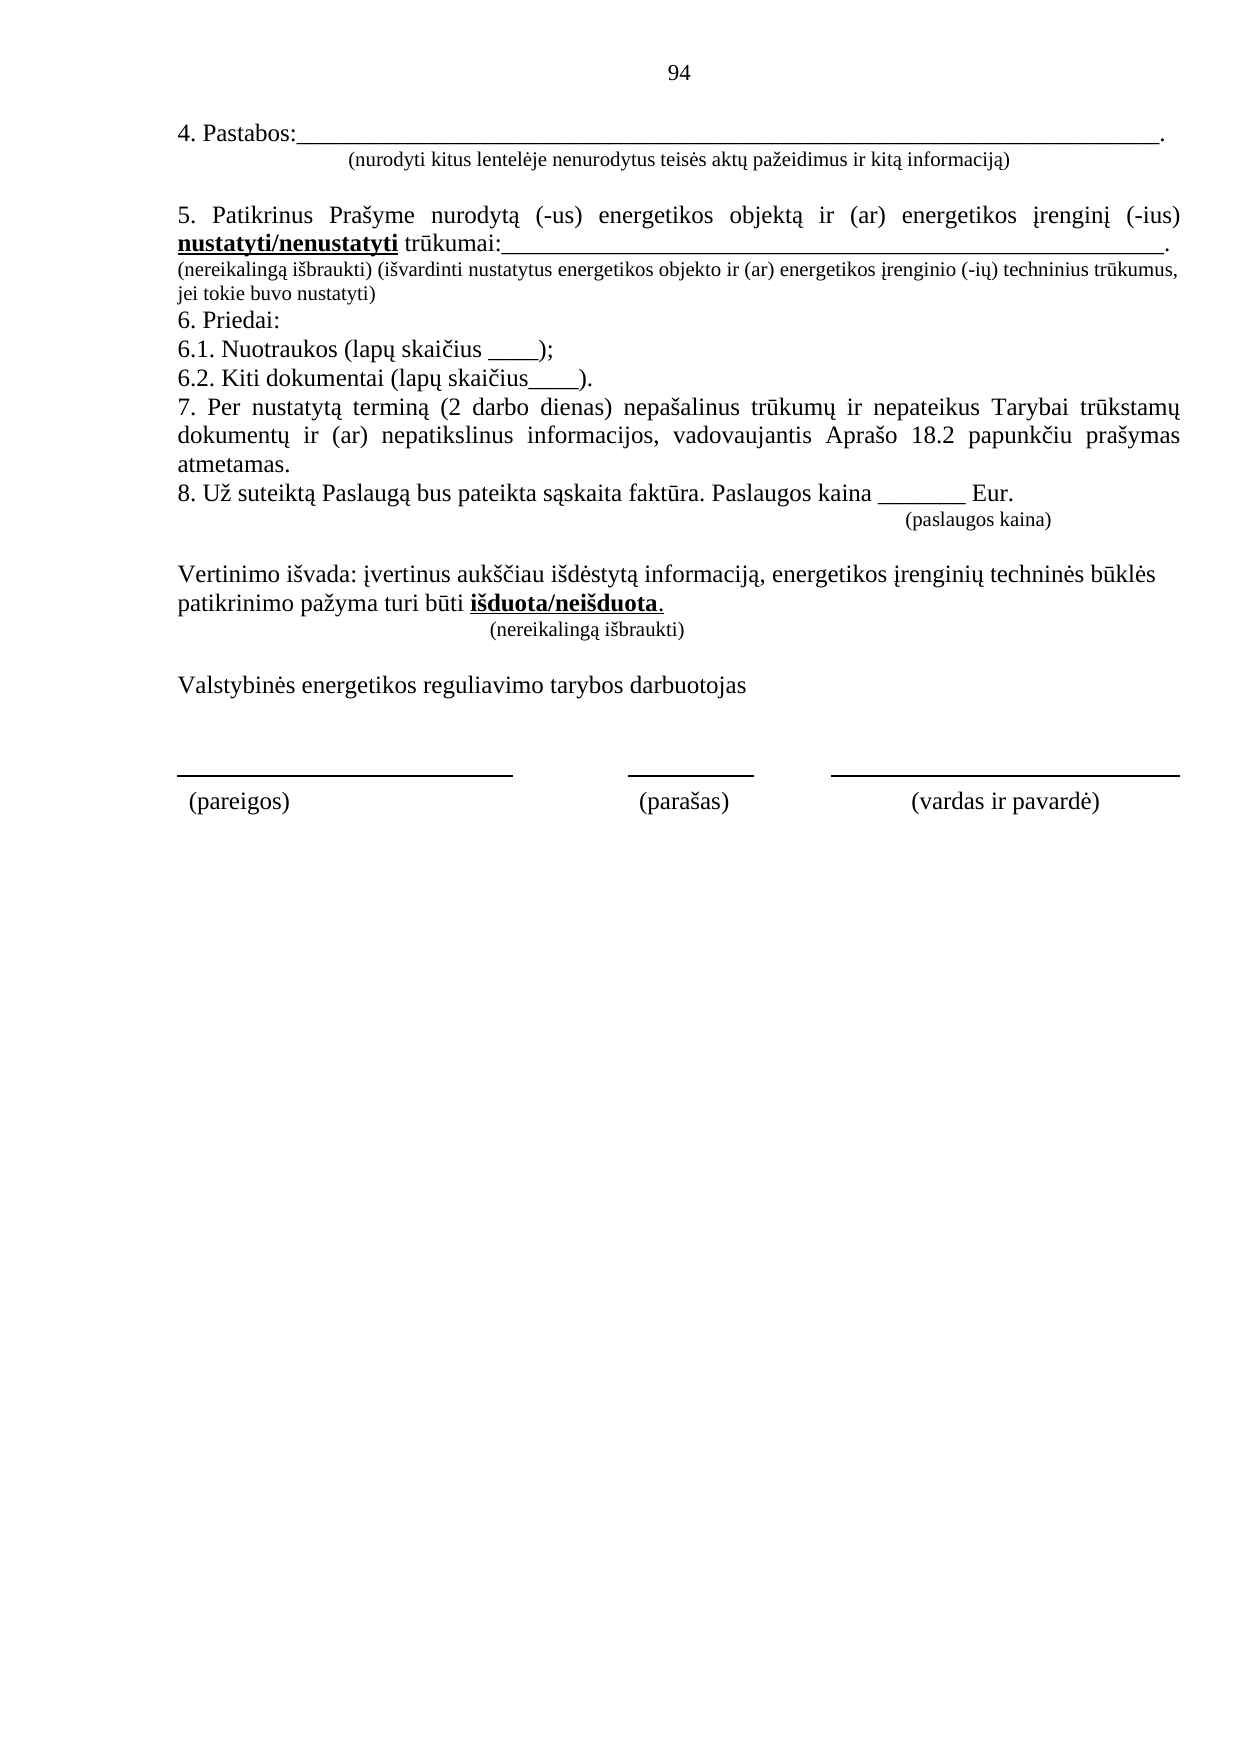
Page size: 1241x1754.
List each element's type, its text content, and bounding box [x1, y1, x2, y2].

table_header (parašas) [628, 777, 754, 815]
text 6. Priedai: [177, 305, 1181, 334]
text 6.1. Nuotraukos (lapų skaičius ____); [177, 334, 1181, 363]
table_header (pareigos) [177, 777, 513, 815]
text (paslaugos kaina) [447, 507, 1181, 531]
text Valstybinės energetikos reguliavimo tarybos darbuotojas [177, 670, 1181, 698]
text 4. Pastabos:_____________________________________________________________________. [177, 118, 1181, 147]
text 6.2. Kiti dokumentai (lapų skaičius____). [177, 363, 1181, 392]
text Vertinimo išvada: įvertinus aukščiau išdėstytą informaciją, energetikos įrenginių techninės būklės patikrinimo pažyma turi būti išduota/neišduota. [177, 559, 1181, 617]
text 5. Patikrinus Prašyme nurodytą (-us) energetikos objektą ir (ar) energetikos įrenginį (-ius) nustatyti/nenustatyti trūkumai:_____________________________________________________. [177, 200, 1181, 257]
table_header [754, 775, 831, 815]
text 8. Už suteiktą Paslaugą bus pateikta sąskaita faktūra. Paslaugos kaina _______ Eur. [177, 478, 1181, 507]
text (nereikalingą išbraukti) [177, 617, 1181, 641]
text (nereikalingą išbraukti) (išvardinti nustatytus energetikos objekto ir (ar) energetikos įrenginio (-ių) techninius trūkumus, jei tokie buvo nustatyti) [177, 257, 1181, 305]
table_header (vardas ir pavardė) [831, 777, 1180, 815]
text 7. Per nustatytą terminą (2 darbo dienas) nepašalinus trūkumų ir nepateikus Tarybai trūkstamų dokumentų ir (ar) nepatikslinus informacijos, vadovaujantis Aprašo 18.2 papunkčiu prašymas atmetamas. [177, 392, 1181, 478]
text (nurodyti kitus lentelėje nenurodytus teisės aktų pažeidimus ir kitą informaciją) [177, 147, 1181, 171]
table_header [513, 775, 628, 815]
